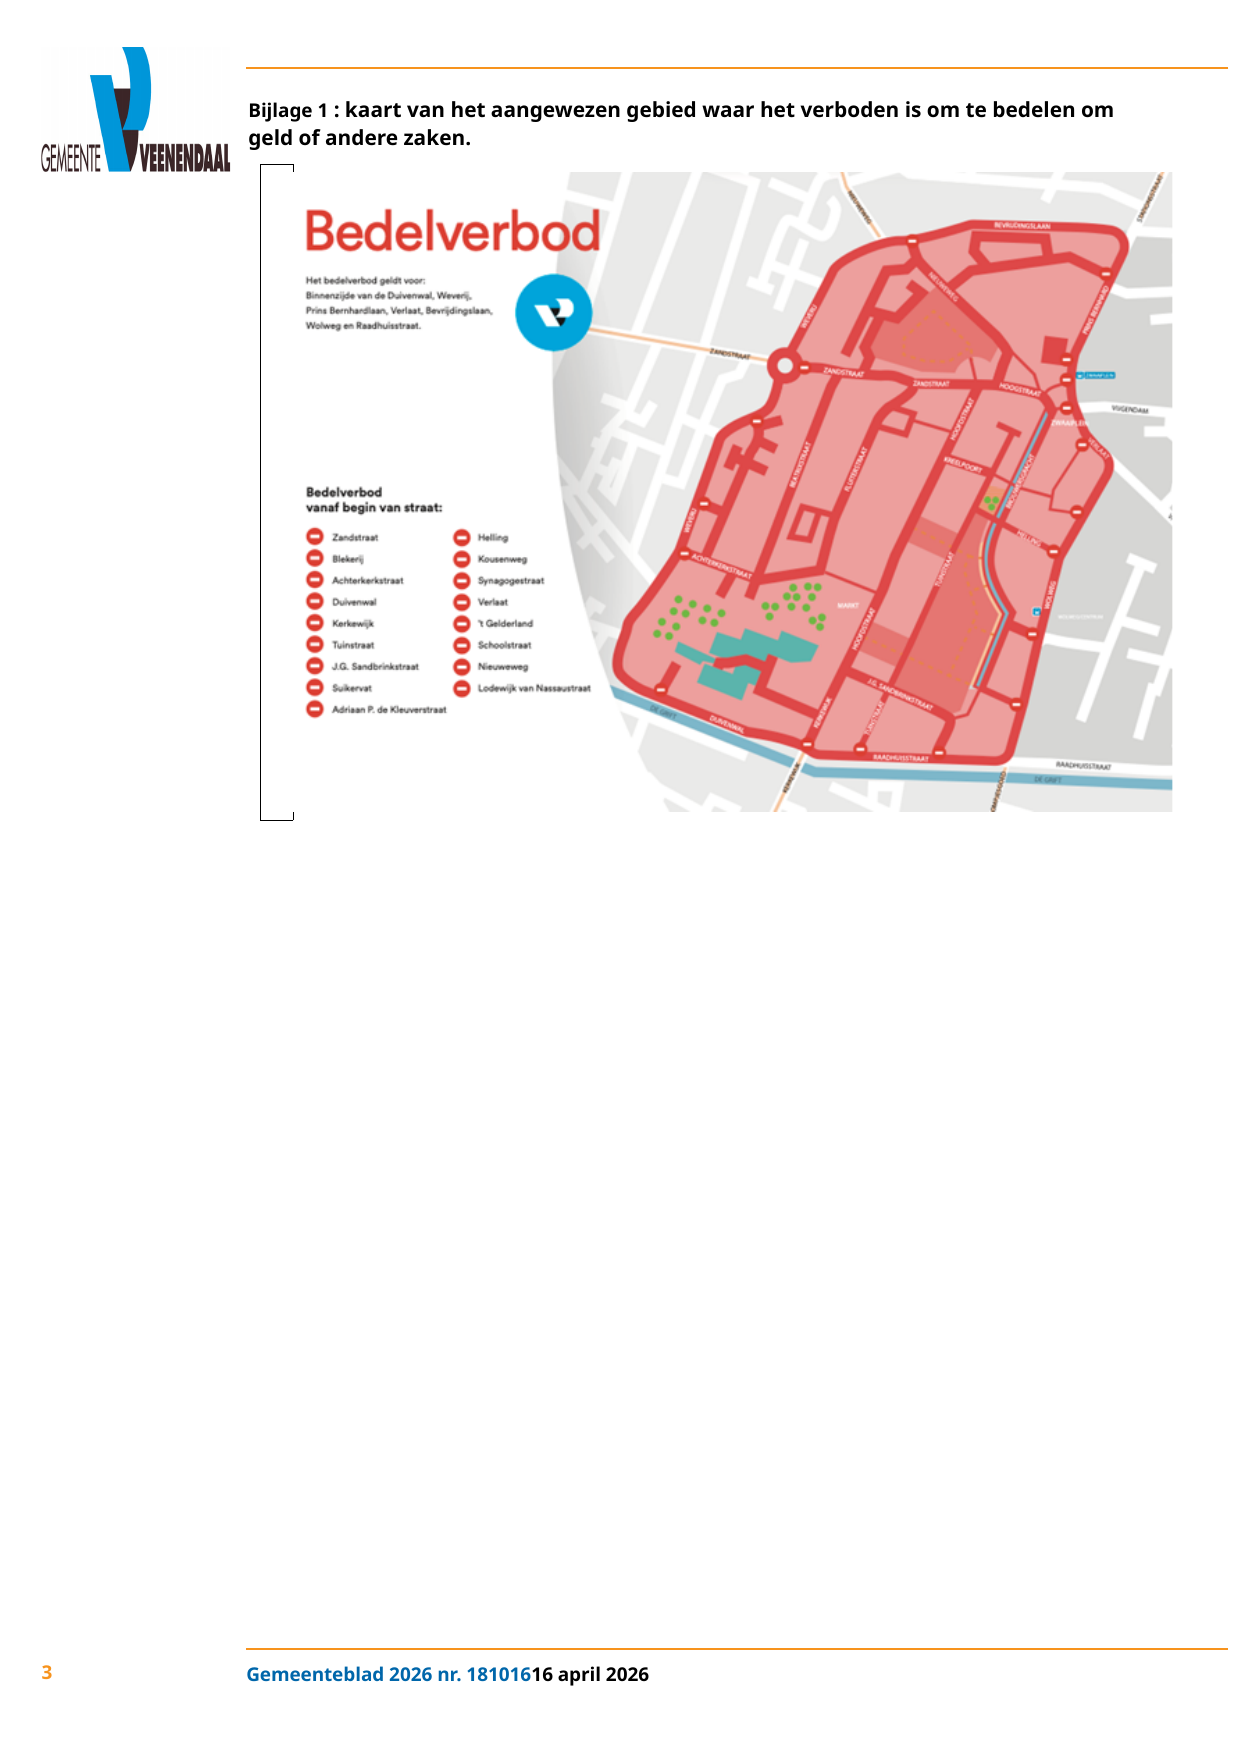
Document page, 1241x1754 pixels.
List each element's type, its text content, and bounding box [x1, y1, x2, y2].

text Bijlage 1 : kaart van het aangewezen gebied waar het verboden is om te bedelen om geld of andere zaken. [248, 95, 1152, 152]
picture [268, 172, 1173, 812]
picture [123, 47, 231, 172]
picture [41, 47, 130, 172]
